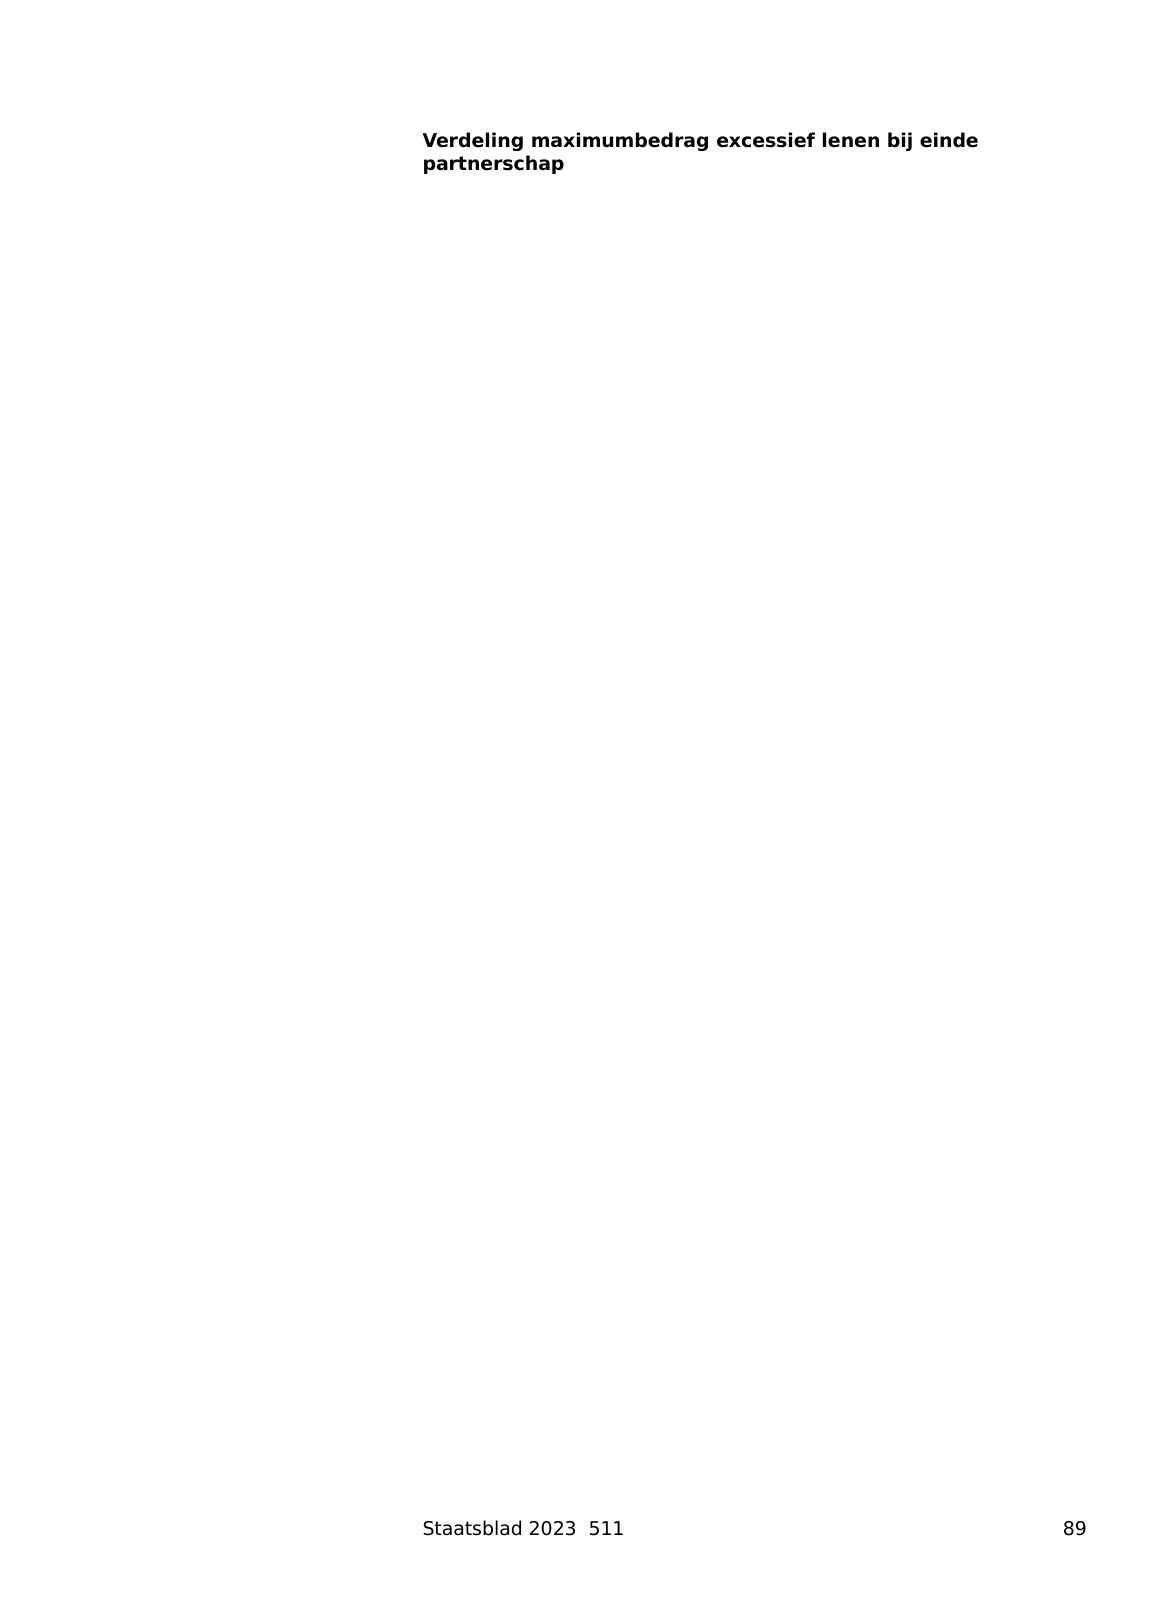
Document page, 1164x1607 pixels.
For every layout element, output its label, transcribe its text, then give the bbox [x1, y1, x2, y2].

subtitle Verdeling maximumbedrag excessief lenen bij einde partnerschap [422, 130, 1087, 174]
